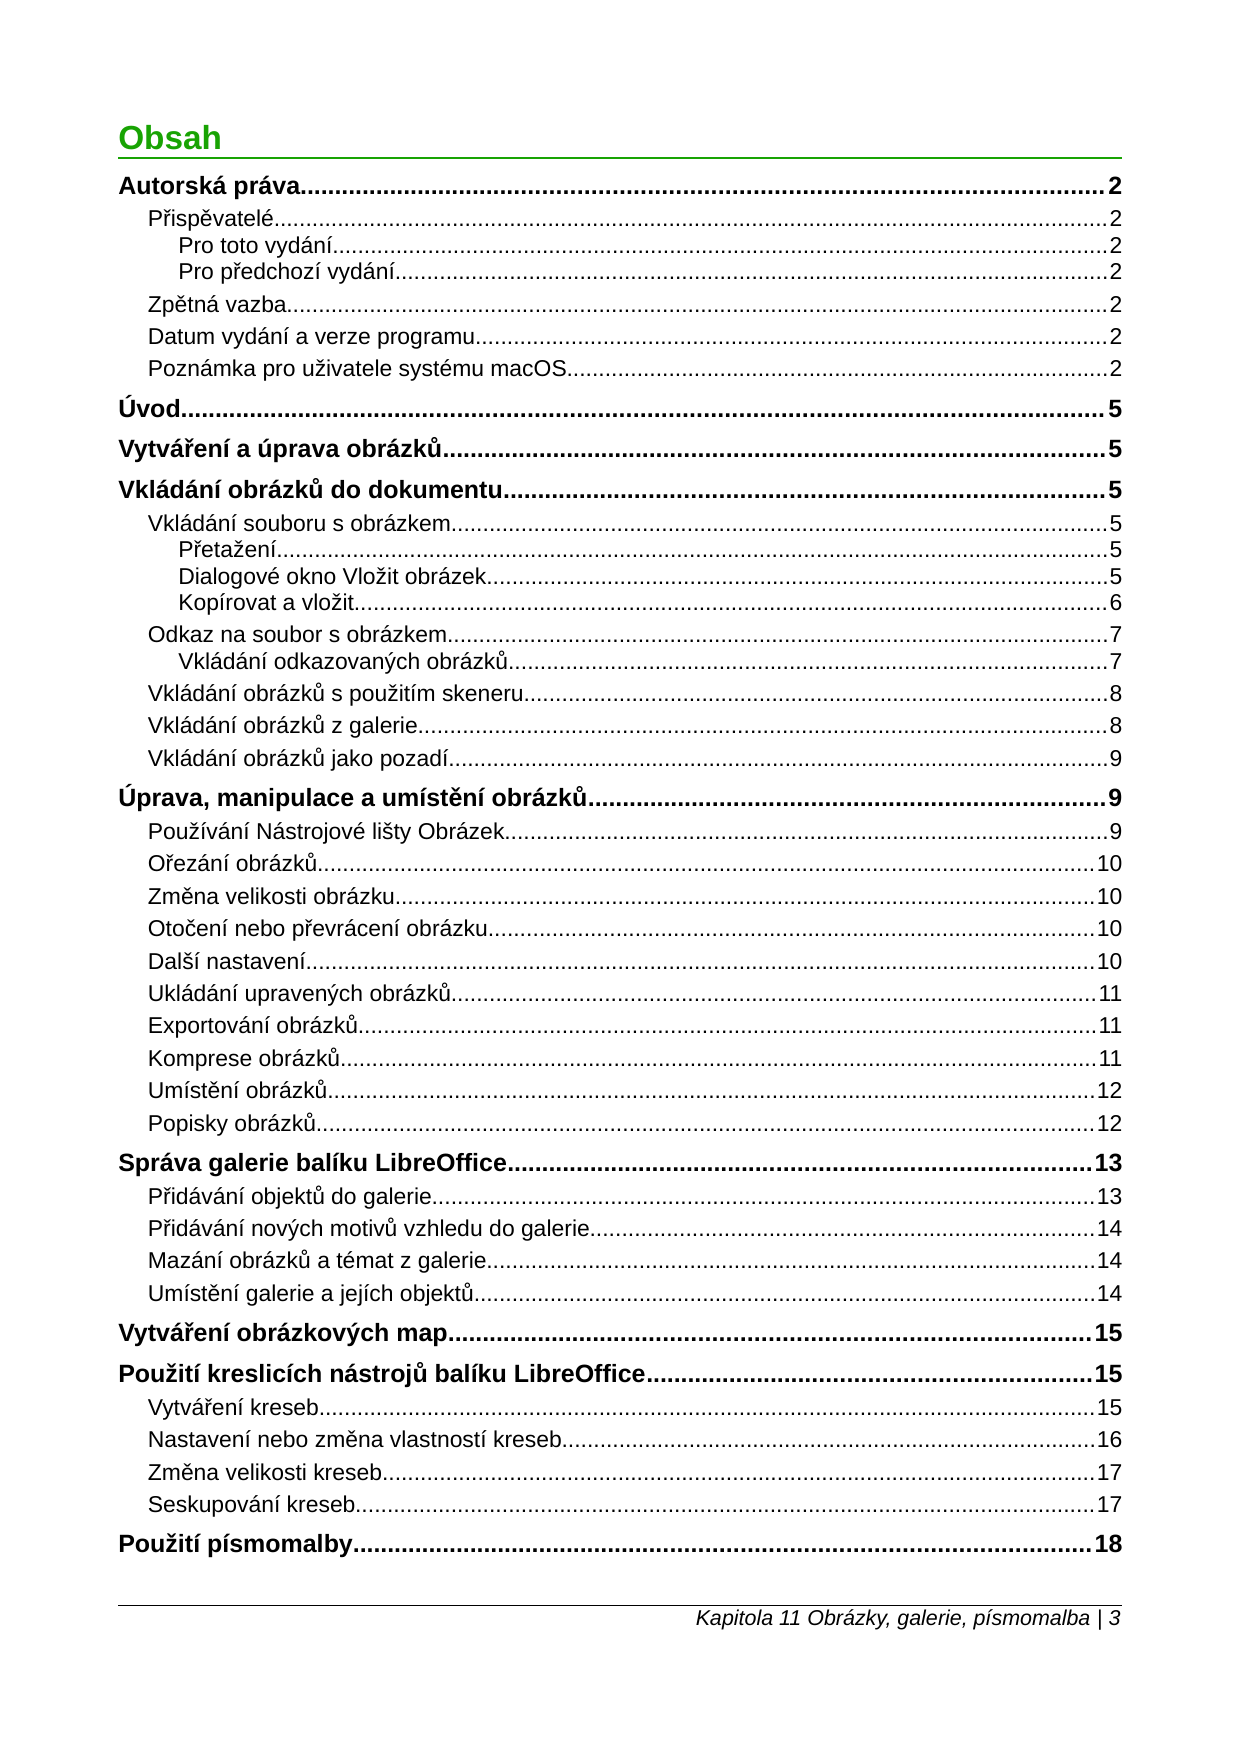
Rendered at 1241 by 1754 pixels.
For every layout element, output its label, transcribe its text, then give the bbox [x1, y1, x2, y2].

text Vytváření a úprava obrázků 5 [118, 434, 1122, 463]
text Vkládání obrázků s použitím skeneru 8 [148, 680, 1122, 706]
text Autorská práva 2 [118, 171, 1122, 199]
text Vytváření obrázkových map 15 [118, 1318, 1122, 1347]
text Komprese obrázků 11 [148, 1045, 1122, 1071]
text Umístění galerie a jejích objektů 14 [148, 1280, 1122, 1306]
text Přidávání objektů do galerie 13 [148, 1183, 1122, 1209]
text Umístění obrázků 12 [148, 1077, 1122, 1103]
text Pro předchozí vydání 2 [178, 258, 1122, 284]
text Používání Nástrojové lišty Obrázek 9 [148, 818, 1122, 844]
text Kopírovat a vložit 6 [178, 589, 1122, 615]
text Přidávání nových motivů vzhledu do galerie 14 [148, 1215, 1122, 1241]
text Pro toto vydání 2 [178, 232, 1122, 258]
text Změna velikosti obrázku 10 [148, 883, 1122, 909]
subtitle Obsah [118, 118, 1122, 157]
text Úprava, manipulace a umístění obrázků 9 [118, 783, 1122, 812]
text Změna velikosti kreseb 17 [148, 1458, 1122, 1485]
text Použití kreslicích nástrojů balíku LibreOffice 15 [118, 1359, 1122, 1388]
text Mazání obrázků a témat z galerie 14 [148, 1247, 1122, 1274]
text Správa galerie balíku LibreOffice 13 [118, 1148, 1122, 1177]
text Ukládání upravených obrázků 11 [148, 980, 1122, 1006]
text Nastavení nebo změna vlastností kreseb 16 [148, 1426, 1122, 1452]
text Vkládání souboru s obrázkem 5 [148, 510, 1122, 536]
text Odkaz na soubor s obrázkem 7 [148, 621, 1122, 648]
text Další nastavení 10 [148, 948, 1122, 974]
text Vkládání obrázků do dokumentu 5 [118, 475, 1122, 504]
text Úvod 5 [118, 394, 1122, 422]
text Poznámka pro uživatele systému macOS 2 [148, 355, 1122, 382]
text Seskupování kreseb 17 [148, 1491, 1122, 1517]
text Vytváření kreseb 15 [148, 1394, 1122, 1420]
text Použití písmomalby 18 [118, 1529, 1122, 1558]
text Otočení nebo převrácení obrázku 10 [148, 915, 1122, 942]
text Datum vydání a verze programu 2 [148, 323, 1122, 349]
text Vkládání odkazovaných obrázků 7 [178, 648, 1122, 674]
text Popisky obrázků 12 [148, 1109, 1122, 1136]
text Zpětná vazba 2 [148, 291, 1122, 317]
text Ořezání obrázků 10 [148, 850, 1122, 877]
text Vkládání obrázků z galerie 8 [148, 712, 1122, 739]
text Vkládání obrázků jako pozadí 9 [148, 745, 1122, 771]
text Dialogové okno Vložit obrázek 5 [178, 563, 1122, 589]
text Přispěvatelé 2 [148, 205, 1122, 232]
text Přetažení 5 [178, 536, 1122, 563]
text Exportování obrázků 11 [148, 1012, 1122, 1039]
